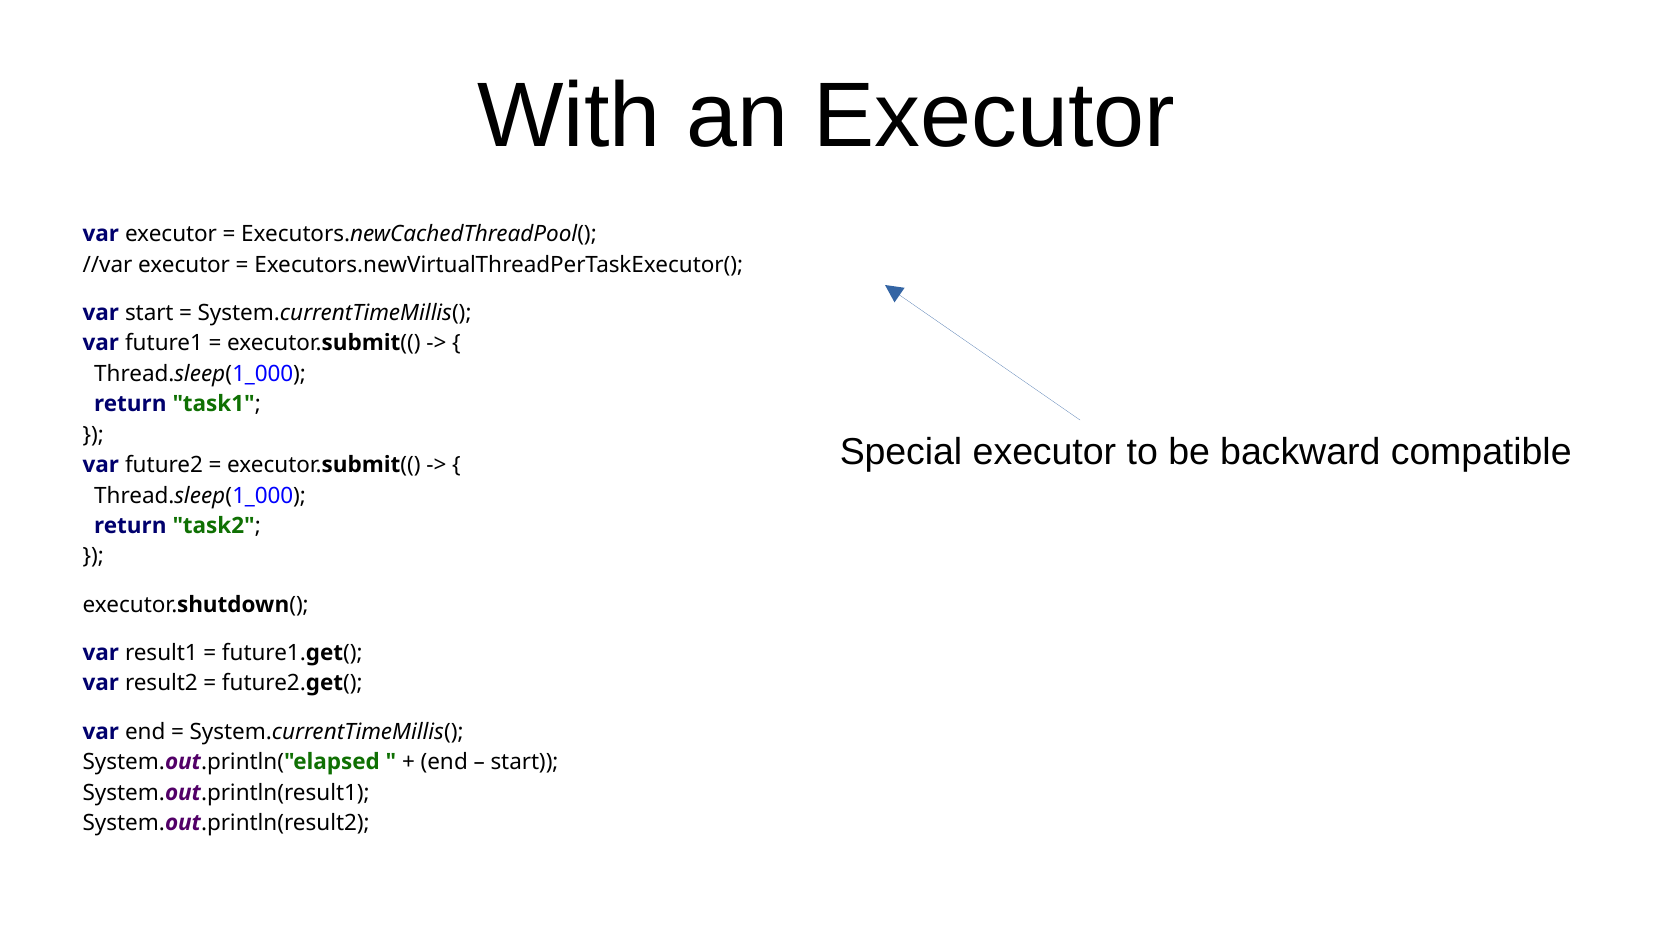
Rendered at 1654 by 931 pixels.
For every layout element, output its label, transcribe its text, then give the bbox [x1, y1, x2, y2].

text_box Special executor to be backward compatible [825, 423, 1587, 481]
title With an Executor [63, 12, 1590, 218]
list var executor = Executors.newCachedThreadPool(); //var executor = Executors.newVirtualThreadPerTaskExecutor(); var start = System.currentTimeMillis(); var future1 = executor.submit(() -> { Thread.sleep(1_000); return "task1"; }); var future2 = executor.submit(() -> { Thread.sleep(1_000); return "task2"; }); executor.shutdown(); var result1 = future1.get(); var result2 = future2.get(); var end = System.currentTimeMillis(); System.out.println("elapsed " + (end – start)); System.out.println(result1); System.out.println(result2); [82, 217, 1571, 841]
